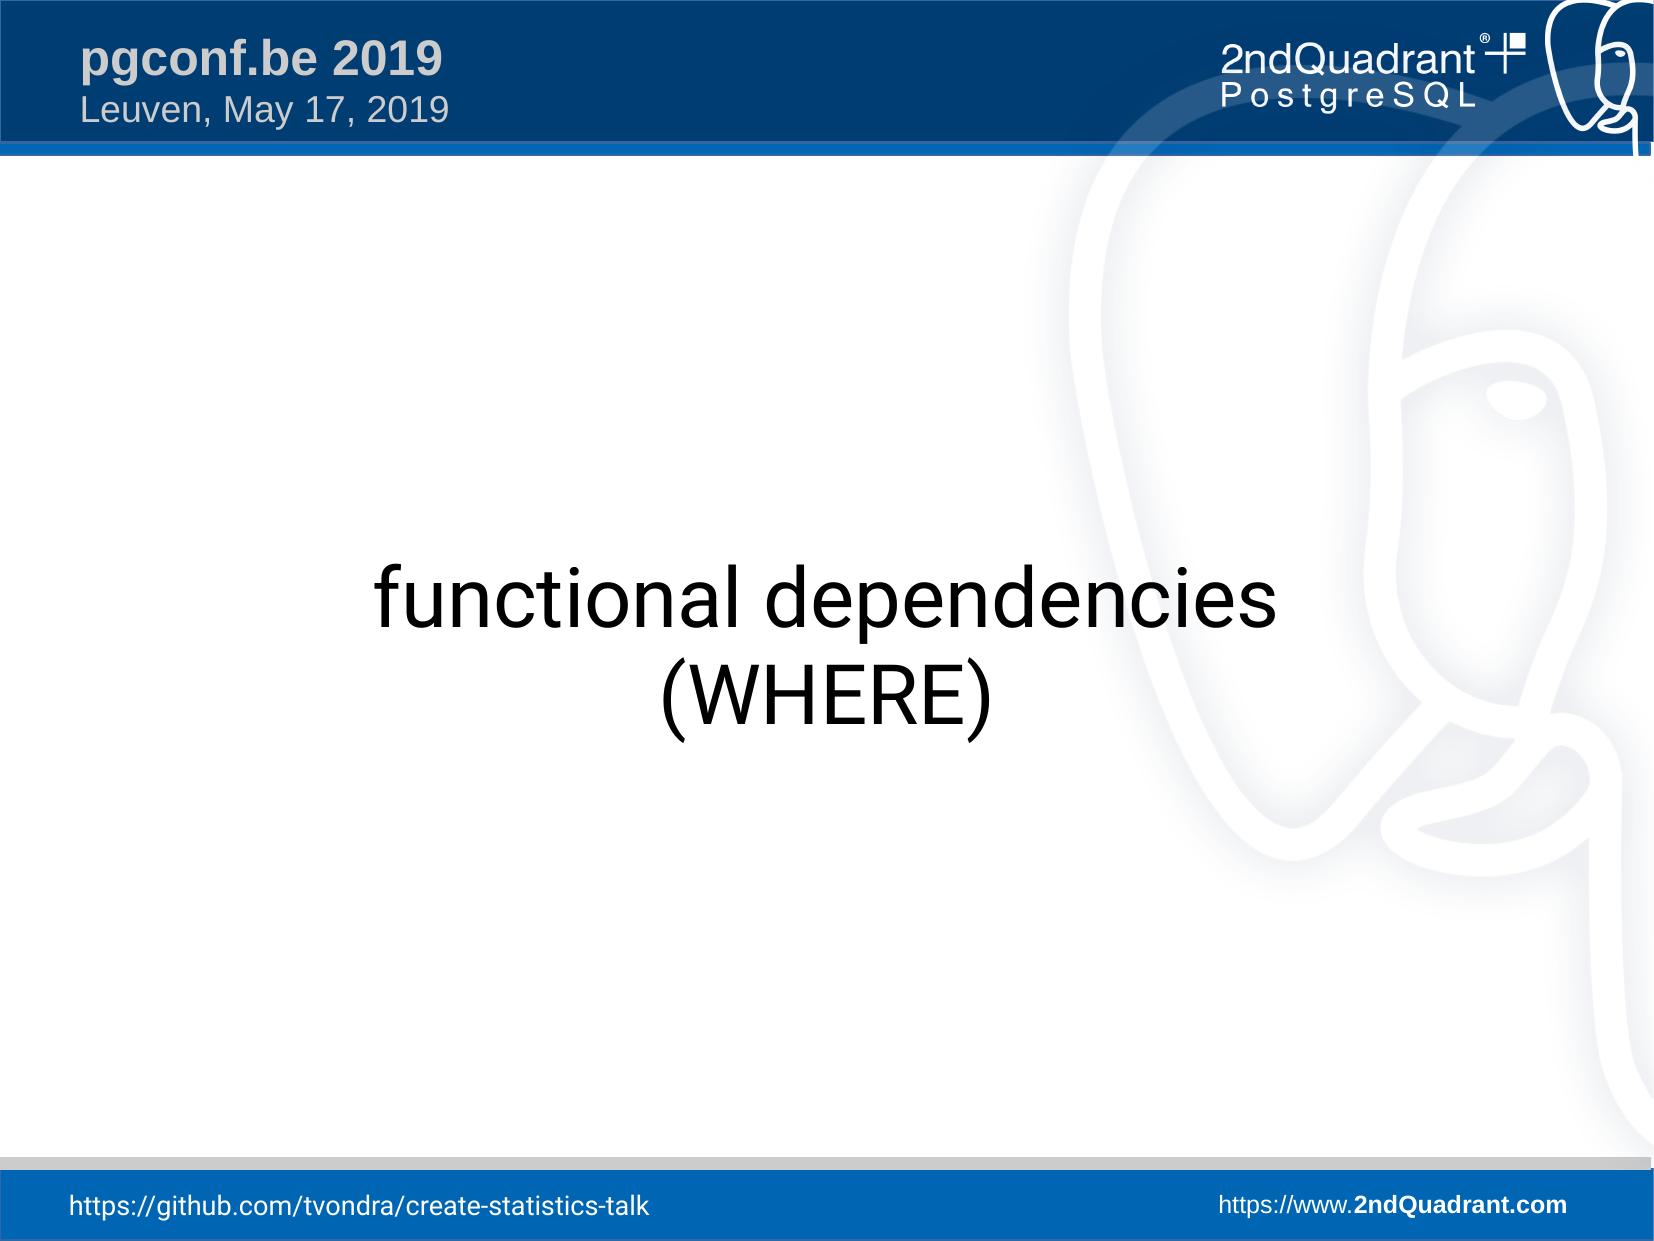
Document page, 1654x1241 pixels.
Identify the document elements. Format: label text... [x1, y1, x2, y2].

subtitle functional dependencies (WHERE) [82, 167, 1571, 1128]
picture [632, 0, 1654, 1241]
